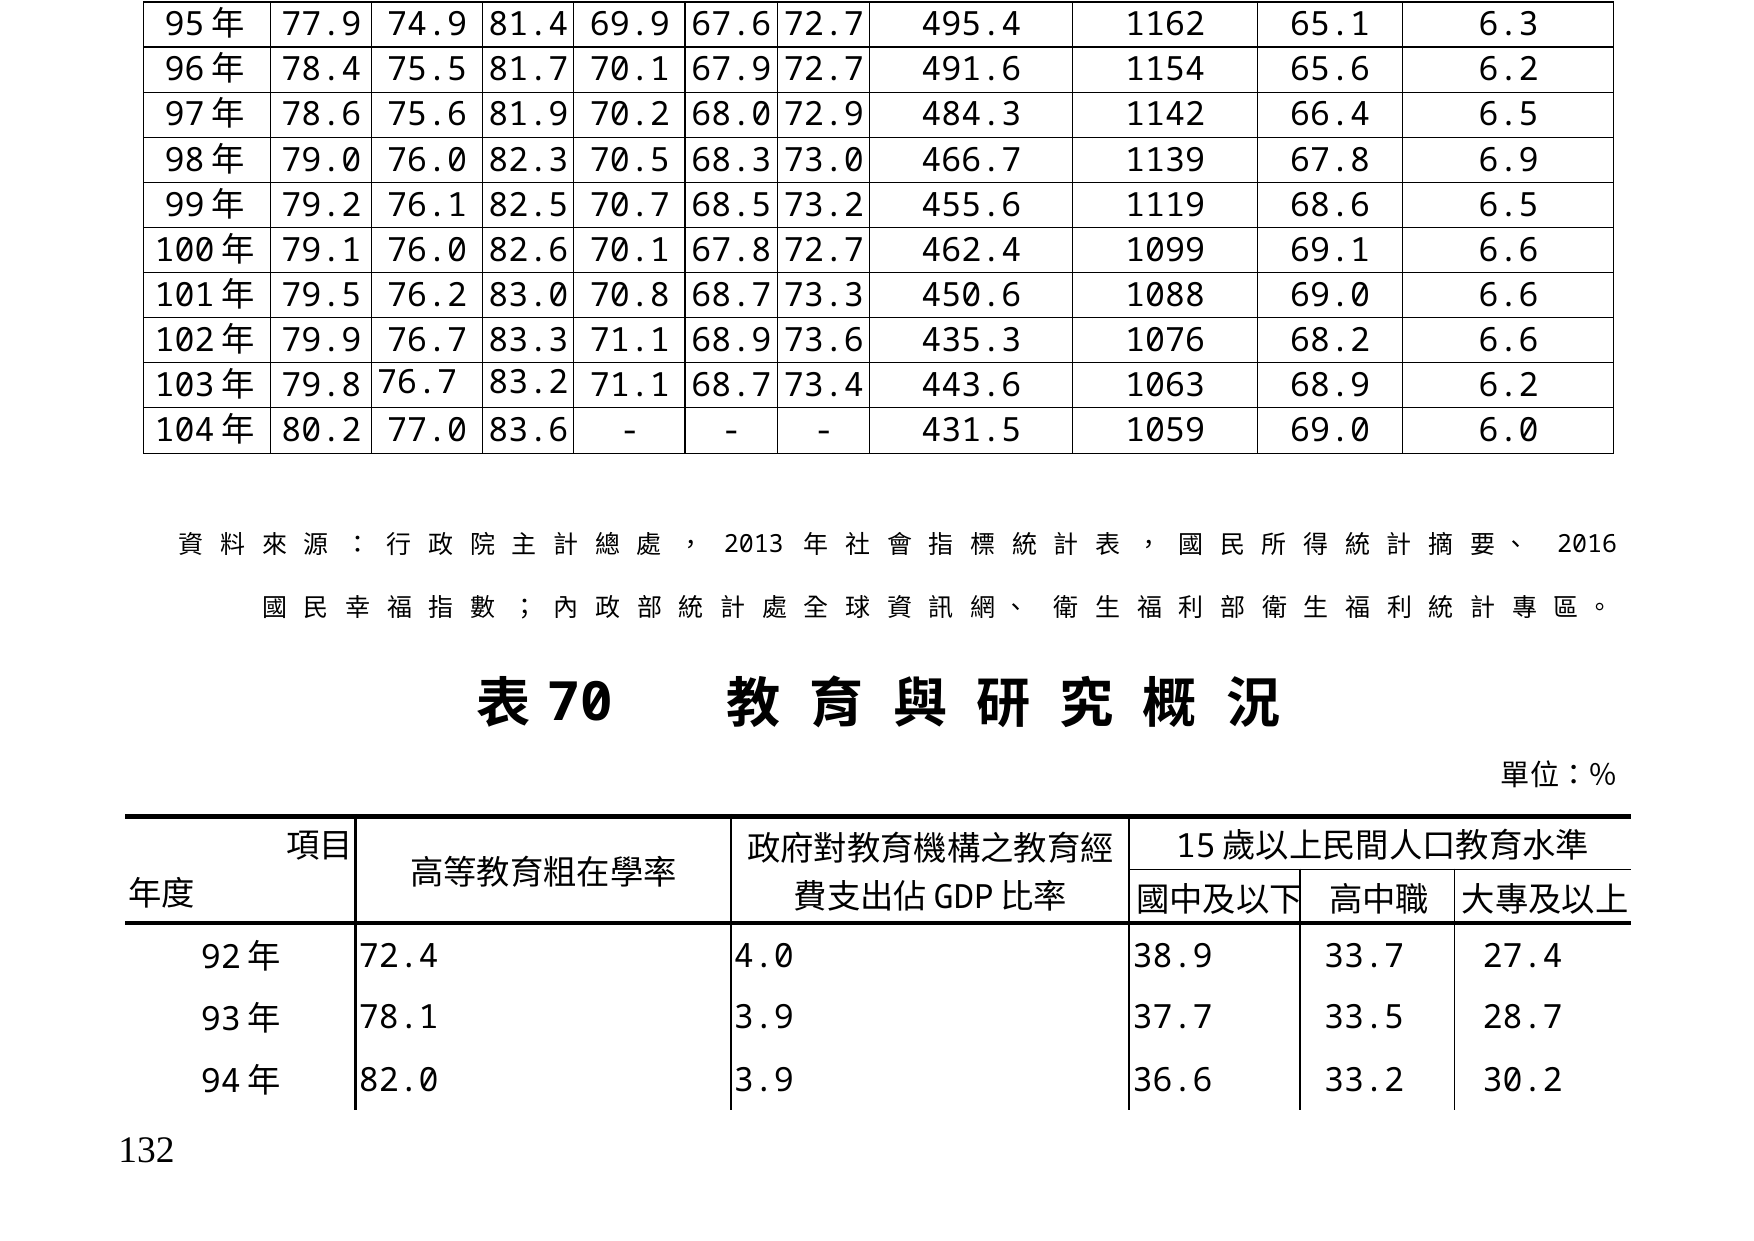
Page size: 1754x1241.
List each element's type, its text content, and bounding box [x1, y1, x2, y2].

table_cell 98年 [144, 138, 270, 182]
table_cell 6.6 [1403, 228, 1613, 272]
table_cell 82.3 [483, 138, 573, 182]
table_cell 3.9 [732, 1047, 1128, 1109]
table_cell 4.0 [732, 925, 1128, 984]
table_cell 6.6 [1403, 273, 1613, 317]
table_cell 68.7 [686, 273, 777, 317]
table_cell 83.2 [483, 363, 573, 407]
table_header 政府對教育機構之教育經費支出佔GDP比率 [732, 819, 1128, 921]
table_cell 79.9 [271, 318, 371, 362]
table_cell 76.7 [372, 363, 482, 407]
table_cell 435.3 [870, 318, 1072, 362]
table_cell 33.7 [1301, 925, 1454, 984]
table_header 項目 年度 [125, 819, 354, 921]
table_cell 30.2 [1455, 1047, 1631, 1109]
table_cell 72.4 [357, 925, 730, 984]
table_cell 1119 [1073, 183, 1257, 227]
table_cell 1142 [1073, 93, 1257, 137]
table_cell 68.0 [686, 93, 777, 137]
table_cell 495.4 [870, 3, 1072, 46]
table_cell 68.9 [686, 318, 777, 362]
table_cell 67.8 [1258, 138, 1402, 182]
table_header 高等教育粗在學率 [357, 819, 730, 921]
table_cell - [574, 408, 684, 452]
table_cell 76.7 [372, 318, 482, 362]
table_cell 72.7 [778, 228, 869, 272]
table_cell 83.3 [483, 318, 573, 362]
table_cell 33.5 [1301, 984, 1454, 1047]
table_cell 70.1 [574, 48, 684, 92]
table_cell 6.2 [1403, 363, 1613, 407]
table_cell 73.2 [778, 183, 869, 227]
table_cell - [778, 408, 869, 452]
table_cell 77.9 [271, 3, 371, 46]
table_cell 67.9 [686, 48, 777, 92]
table_cell 104年 [144, 408, 270, 452]
table_cell 96年 [144, 48, 270, 92]
table_cell 82.6 [483, 228, 573, 272]
text 資料來源：行政院主計總處，2013年社會指標統計表，國民所得統計摘要、2016國民幸福指數；內政部統計處全球資訊網、衛生福利部衛生福利統計專區。 [128, 501, 1628, 626]
table_cell 103年 [144, 363, 270, 407]
table_cell 38.9 [1130, 925, 1299, 984]
table_cell 6.5 [1403, 183, 1613, 227]
table_cell 70.2 [574, 93, 684, 137]
table_cell 1059 [1073, 408, 1257, 452]
table_cell 83.0 [483, 273, 573, 317]
table_cell 3.9 [732, 984, 1128, 1047]
table_cell 6.9 [1403, 138, 1613, 182]
table_cell 73.6 [778, 318, 869, 362]
table_cell 1154 [1073, 48, 1257, 92]
table_cell 68.7 [686, 363, 777, 407]
table_cell 大專及以上 [1455, 870, 1631, 921]
table_cell 82.5 [483, 183, 573, 227]
table_cell 79.8 [271, 363, 371, 407]
table_cell 95年 [144, 3, 270, 46]
table_cell 83.6 [483, 408, 573, 452]
table_cell 79.5 [271, 273, 371, 317]
table_cell 71.1 [574, 318, 684, 362]
table_cell 高中職 [1301, 870, 1454, 921]
table_cell 81.7 [483, 48, 573, 92]
table_cell 73.3 [778, 273, 869, 317]
table_cell 75.6 [372, 93, 482, 137]
table_cell 69.1 [1258, 228, 1402, 272]
table_cell 462.4 [870, 228, 1072, 272]
table_cell 102年 [144, 318, 270, 362]
table_cell 80.2 [271, 408, 371, 452]
table_cell 1162 [1073, 3, 1257, 46]
table_cell 68.2 [1258, 318, 1402, 362]
table_cell 93年 [125, 984, 354, 1047]
table_cell 70.5 [574, 138, 684, 182]
table_cell 79.2 [271, 183, 371, 227]
table_cell 27.4 [1455, 925, 1631, 984]
table_cell 450.6 [870, 273, 1072, 317]
table_cell 100年 [144, 228, 270, 272]
table_cell 75.5 [372, 48, 482, 92]
table_cell 78.6 [271, 93, 371, 137]
table_cell - [686, 408, 777, 452]
table_cell 70.1 [574, 228, 684, 272]
table_cell 6.6 [1403, 318, 1613, 362]
table_cell 1076 [1073, 318, 1257, 362]
table_cell 70.7 [574, 183, 684, 227]
table_cell 67.6 [686, 3, 777, 46]
table_cell 484.3 [870, 93, 1072, 137]
table_cell 1099 [1073, 228, 1257, 272]
table_cell 81.9 [483, 93, 573, 137]
table_cell 68.6 [1258, 183, 1402, 227]
table_cell 78.1 [357, 984, 730, 1047]
table_cell 1139 [1073, 138, 1257, 182]
table_header 15歲以上民間人口教育水準 [1130, 819, 1631, 868]
table_cell 79.0 [271, 138, 371, 182]
table_cell 6.2 [1403, 48, 1613, 92]
table_cell 101年 [144, 273, 270, 317]
table_cell 6.3 [1403, 3, 1613, 46]
subtitle 表70 教育與研究概況 [128, 626, 1628, 751]
table_cell 466.7 [870, 138, 1072, 182]
table_cell 66.4 [1258, 93, 1402, 137]
table_cell 1088 [1073, 273, 1257, 317]
table_cell 76.2 [372, 273, 482, 317]
table_cell 6.0 [1403, 408, 1613, 452]
table_cell 69.9 [574, 3, 684, 46]
table_cell 36.6 [1130, 1047, 1299, 1109]
table_cell 74.9 [372, 3, 482, 46]
table_cell 92年 [125, 925, 354, 984]
table_cell 33.2 [1301, 1047, 1454, 1109]
table_cell 76.0 [372, 228, 482, 272]
table_cell 431.5 [870, 408, 1072, 452]
table_cell 97年 [144, 93, 270, 137]
table_cell 71.1 [574, 363, 684, 407]
table_cell 99年 [144, 183, 270, 227]
table_cell 69.0 [1258, 273, 1402, 317]
table_cell 72.7 [778, 48, 869, 92]
table_cell 68.9 [1258, 363, 1402, 407]
table_cell 69.0 [1258, 408, 1402, 452]
table_cell 73.0 [778, 138, 869, 182]
table_cell 491.6 [870, 48, 1072, 92]
table_cell 76.1 [372, 183, 482, 227]
table_cell 78.4 [271, 48, 371, 92]
table_cell 76.0 [372, 138, 482, 182]
table_cell 81.4 [483, 3, 573, 46]
table_cell 28.7 [1455, 984, 1631, 1047]
table_cell 94年 [125, 1047, 354, 1109]
table_cell 國中及以下 [1130, 870, 1299, 921]
table_cell 68.3 [686, 138, 777, 182]
table_cell 67.8 [686, 228, 777, 272]
table_cell 455.6 [870, 183, 1072, 227]
table_cell 79.1 [271, 228, 371, 272]
table_cell 37.7 [1130, 984, 1299, 1047]
table_cell 82.0 [357, 1047, 730, 1109]
table_cell 72.7 [778, 3, 869, 46]
text 單位：％ [128, 751, 1617, 794]
table_cell 1063 [1073, 363, 1257, 407]
table_cell 65.1 [1258, 3, 1402, 46]
table_cell 443.6 [870, 363, 1072, 407]
table_cell 70.8 [574, 273, 684, 317]
table_cell 65.6 [1258, 48, 1402, 92]
table_cell 68.5 [686, 183, 777, 227]
table_cell 73.4 [778, 363, 869, 407]
table_cell 72.9 [778, 93, 869, 137]
table_cell 77.0 [372, 408, 482, 452]
table_cell 6.5 [1403, 93, 1613, 137]
